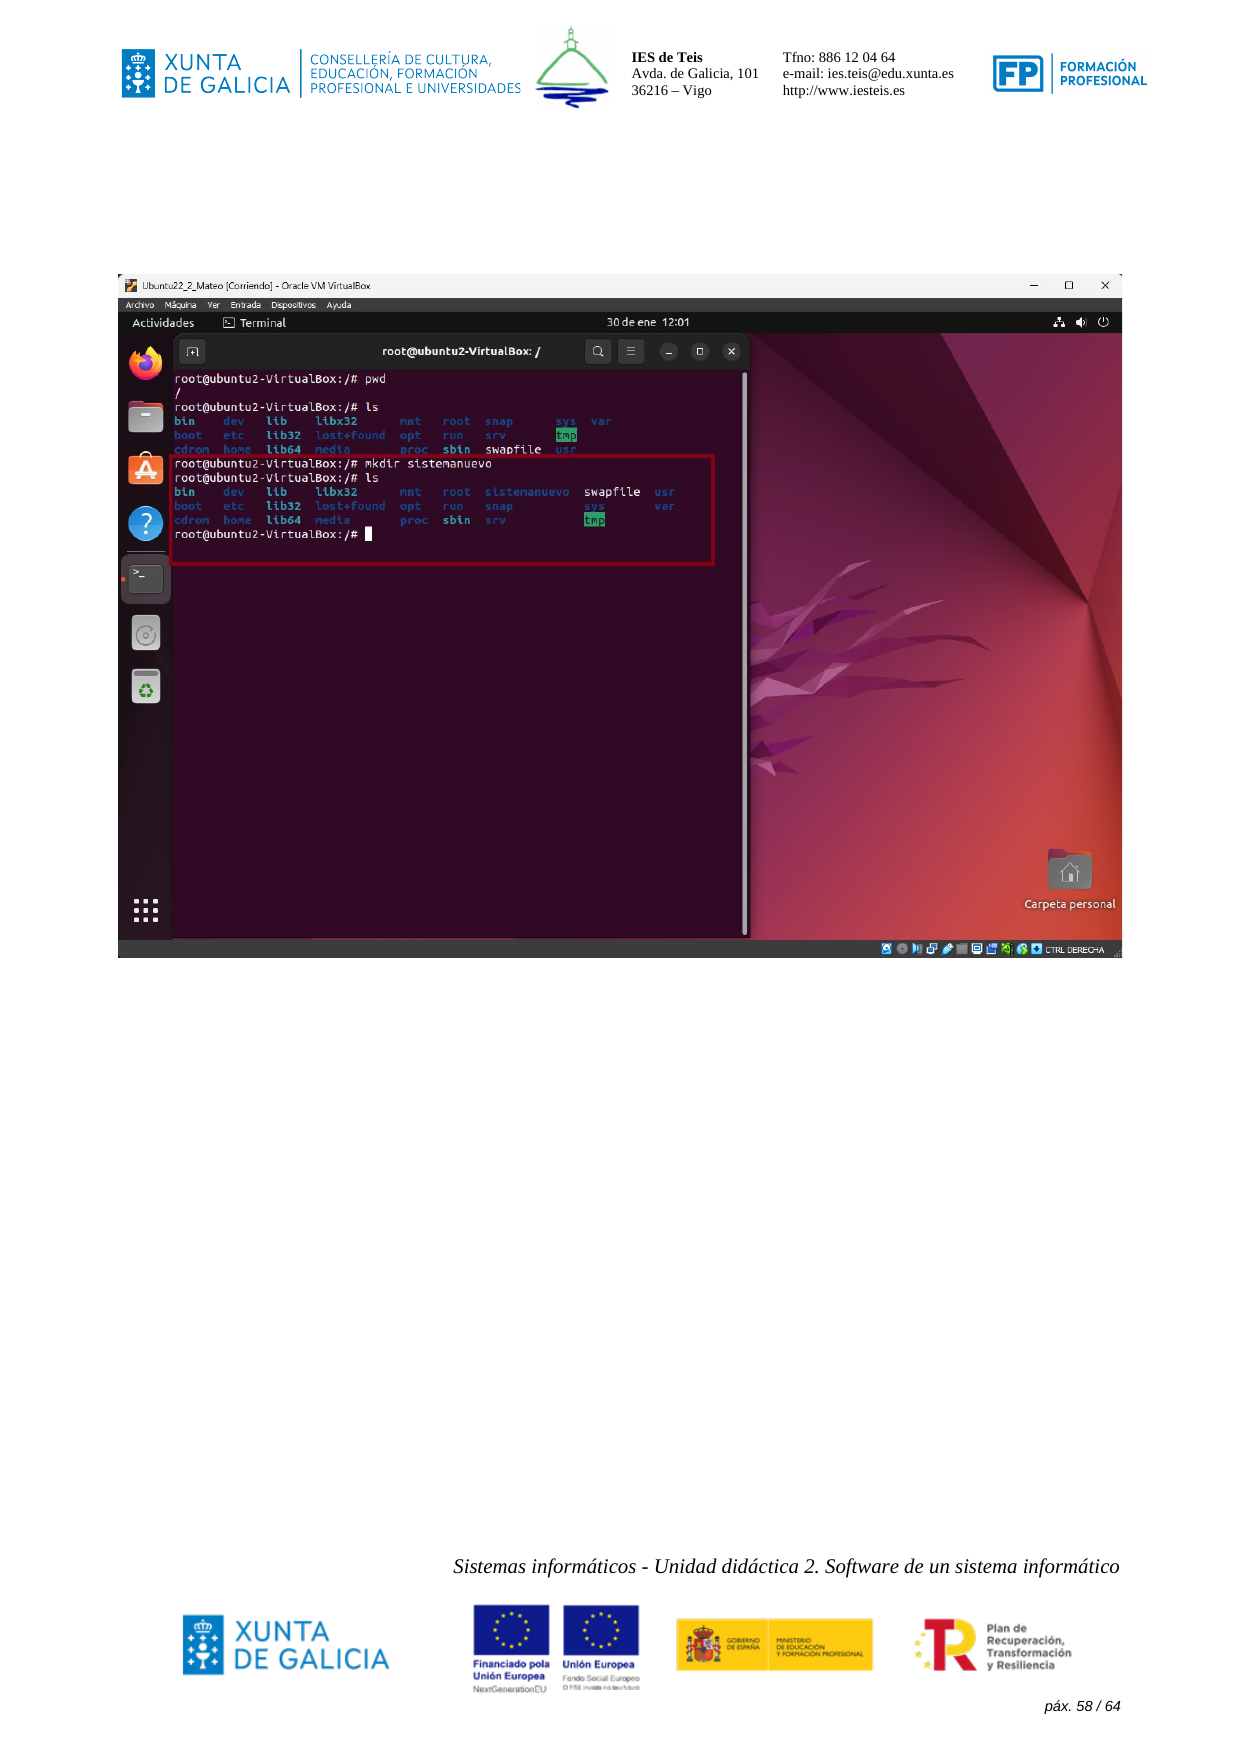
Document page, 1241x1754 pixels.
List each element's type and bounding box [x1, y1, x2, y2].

picture [989, 50, 1153, 97]
picture [534, 25, 611, 110]
picture [121, 49, 521, 98]
picture [182, 1593, 1085, 1700]
picture [118, 274, 1123, 958]
